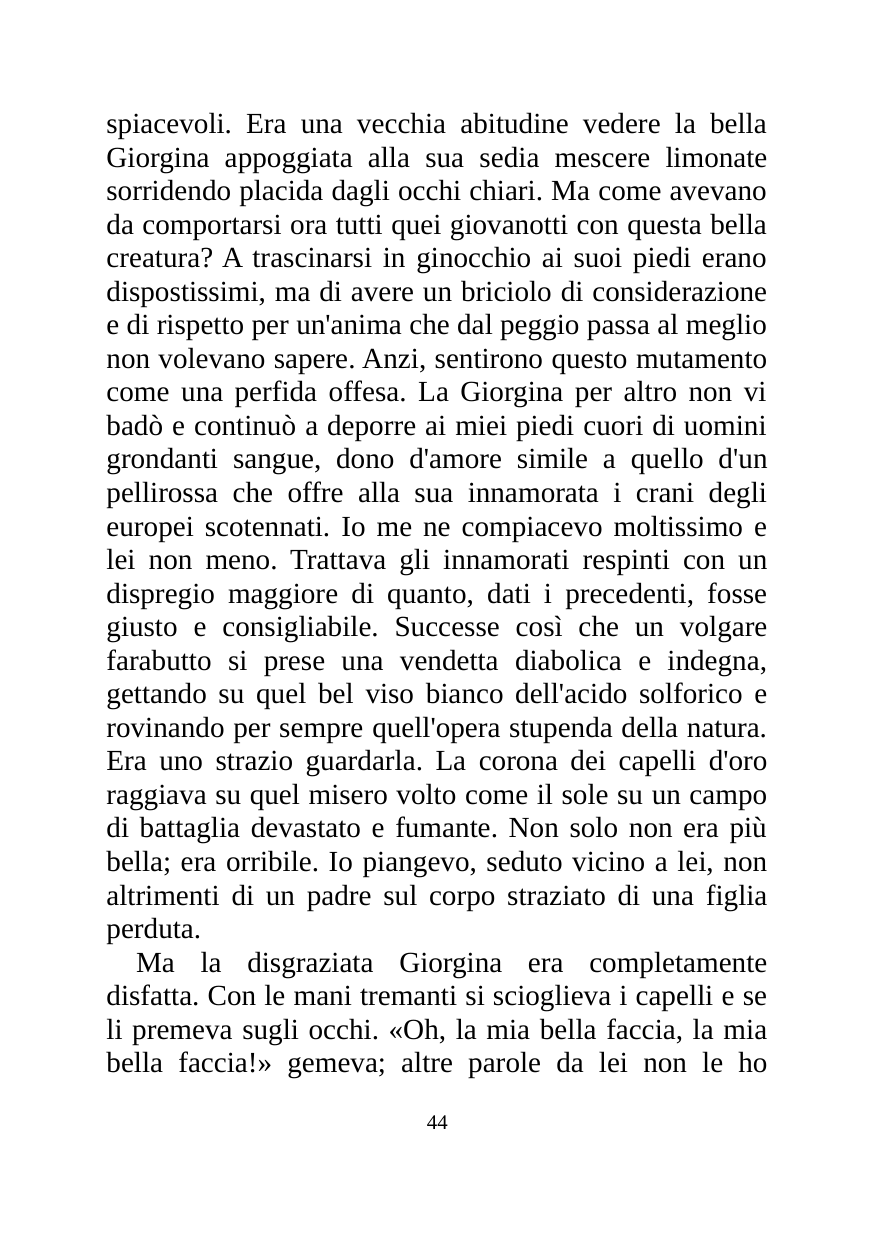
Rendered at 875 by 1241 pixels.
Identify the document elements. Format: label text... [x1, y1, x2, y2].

text spiacevoli. Era una vecchia abitudine vedere la bella Giorgina appoggiata alla sua sedia mescere limonate sorridendo placida dagli occhi chiari. Ma come avevano da comportarsi ora tutti quei giovanotti con questa bella creatura? A trascinarsi in ginocchio ai suoi piedi erano dispostissimi, ma di avere un briciolo di considerazione e di rispetto per un'anima che dal peggio passa al meglio non volevano sapere. Anzi, sentirono questo mutamento come una perfida offesa. La Giorgina per altro non vi badò e continuò a deporre ai miei piedi cuori di uomini grondanti sangue, dono d'amore simile a quello d'un pellirossa che offre alla sua innamorata i crani degli europei scotennati. Io me ne compiacevo moltissimo e lei non meno. Trattava gli innamorati respinti con un dispregio maggiore di quanto, dati i precedenti, fosse giusto e consigliabile. Successe così che un volgare farabutto si prese una vendetta diabolica e indegna, gettando su quel bel viso bianco dell'acido solforico e rovinando per sempre quell'opera stupenda della natura. Era uno strazio guardarla. La corona dei capelli d'oro raggiava su quel misero volto come il sole su un campo di battaglia devastato e fumante. Non solo non era più bella; era orribile. Io piangevo, seduto vicino a lei, non altrimenti di un padre sul corpo straziato di una figlia perduta. [106, 106, 768, 945]
text Ma la disgraziata Giorgina era completamente disfatta. Con le mani tremanti si scioglieva i capelli e se li premeva sugli occhi. «Oh, la mia bella faccia, la mia bella faccia!» gemeva; altre parole da lei non le ho [106, 945, 768, 1079]
